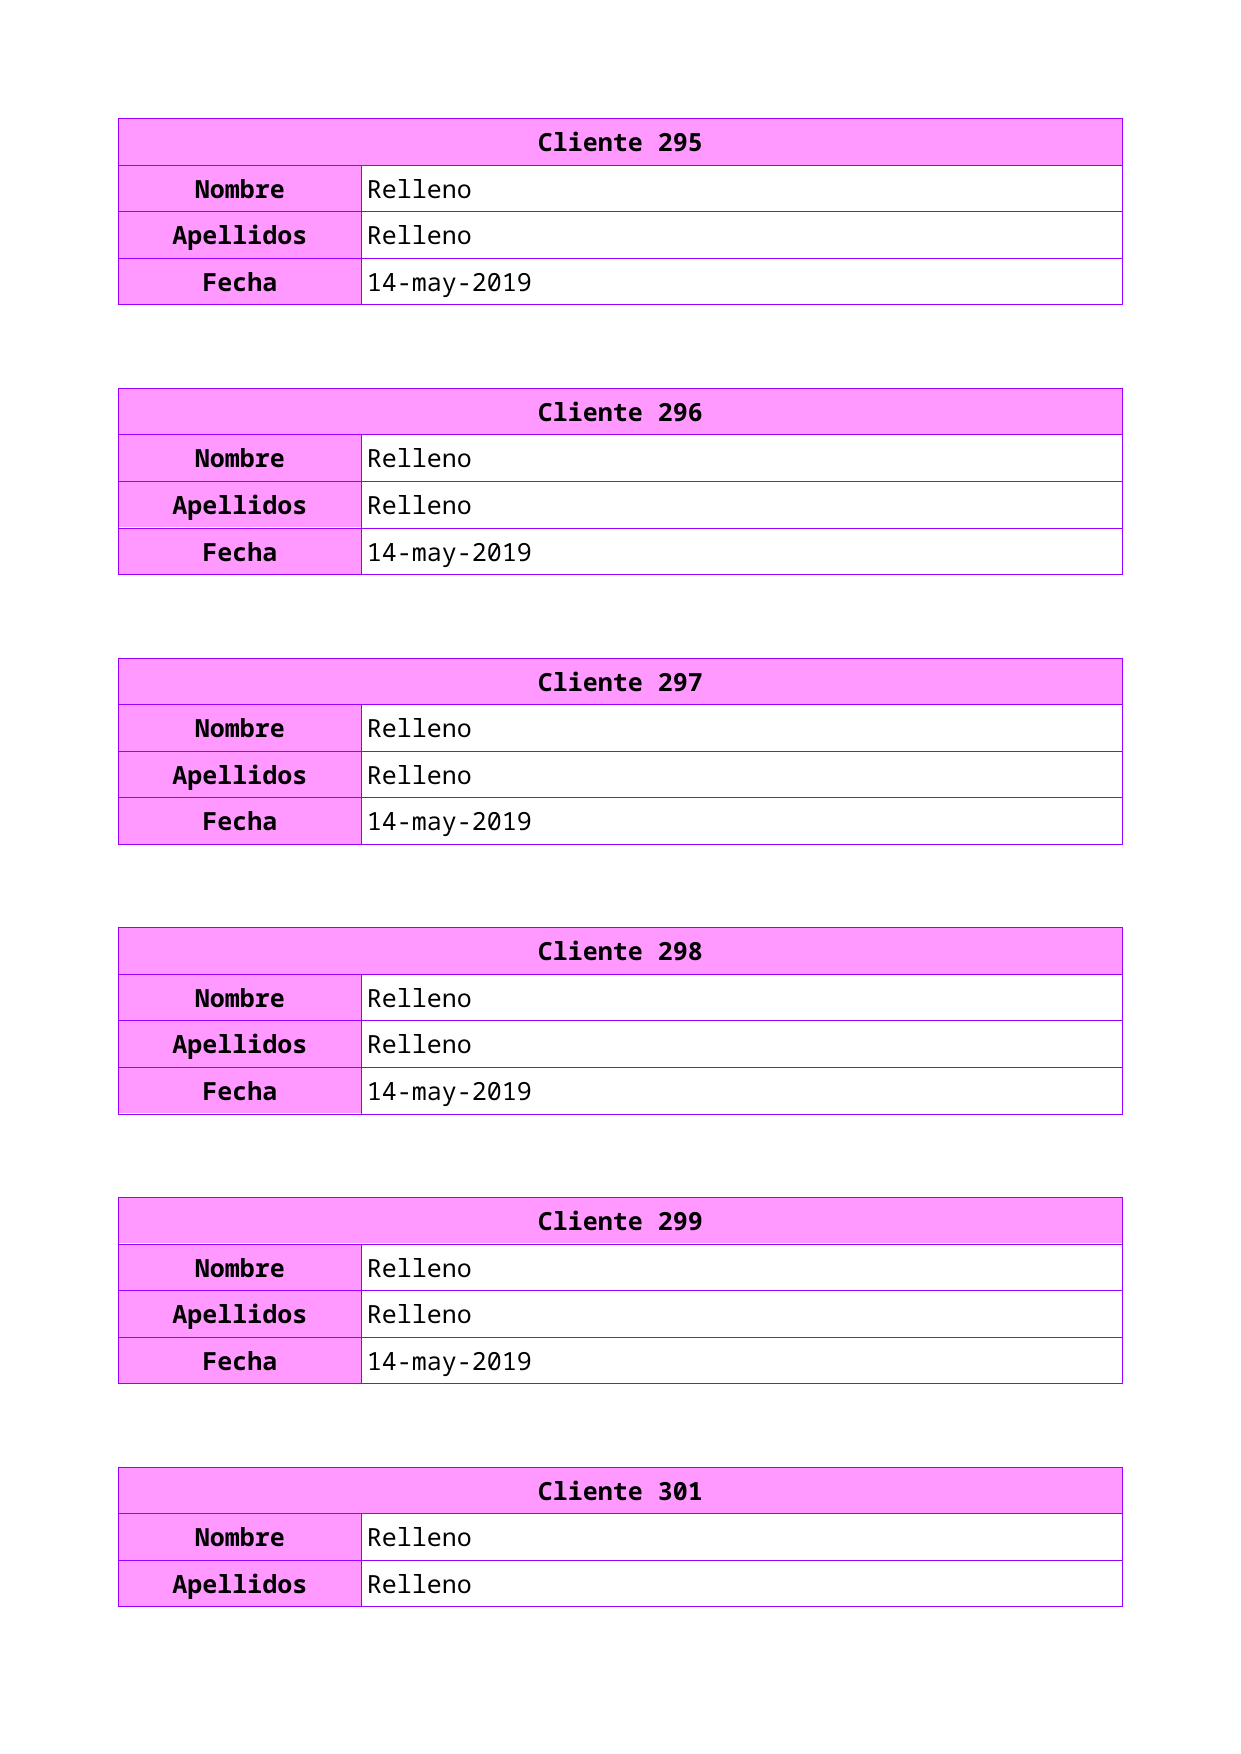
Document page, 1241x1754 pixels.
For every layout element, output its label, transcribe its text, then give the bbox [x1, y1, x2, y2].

table_cell 14-may-2019 [362, 529, 1122, 574]
table_cell Fecha [119, 529, 361, 574]
table_header Cliente 301 [119, 1468, 1122, 1513]
table_cell Apellidos [119, 1561, 361, 1606]
table_cell Relleno [362, 1561, 1122, 1606]
table_cell Nombre [119, 1514, 361, 1560]
table_cell Nombre [119, 166, 361, 211]
table_cell 14-may-2019 [362, 1338, 1122, 1383]
table_cell Apellidos [119, 212, 361, 258]
table_cell Nombre [119, 1245, 361, 1290]
table_cell Apellidos [119, 1021, 361, 1067]
table_header Cliente 296 [119, 389, 1122, 434]
table_cell Fecha [119, 1338, 361, 1383]
table_header Cliente 299 [119, 1198, 1122, 1243]
table_cell Relleno [362, 705, 1122, 751]
table_cell Apellidos [119, 482, 361, 527]
table_cell 14-may-2019 [362, 259, 1122, 304]
table_cell Relleno [362, 212, 1122, 258]
table_cell Relleno [362, 1021, 1122, 1067]
table_cell Relleno [362, 975, 1122, 1020]
table_cell Relleno [362, 1245, 1122, 1290]
table_cell Relleno [362, 752, 1122, 797]
table_cell 14-may-2019 [362, 798, 1122, 844]
table_header Cliente 298 [119, 928, 1122, 974]
table_header Cliente 297 [119, 659, 1122, 704]
table_cell Relleno [362, 435, 1122, 481]
table_cell Relleno [362, 1514, 1122, 1560]
table_cell Nombre [119, 975, 361, 1020]
table_cell Fecha [119, 259, 361, 304]
table_header Cliente 295 [119, 119, 1122, 165]
table_cell Relleno [362, 482, 1122, 527]
table_cell Relleno [362, 166, 1122, 211]
table_cell Nombre [119, 705, 361, 751]
table_cell Nombre [119, 435, 361, 481]
table_cell Apellidos [119, 752, 361, 797]
table_cell Fecha [119, 1068, 361, 1113]
table_cell Apellidos [119, 1291, 361, 1337]
table_cell Relleno [362, 1291, 1122, 1337]
table_cell Fecha [119, 798, 361, 844]
table_cell 14-may-2019 [362, 1068, 1122, 1113]
